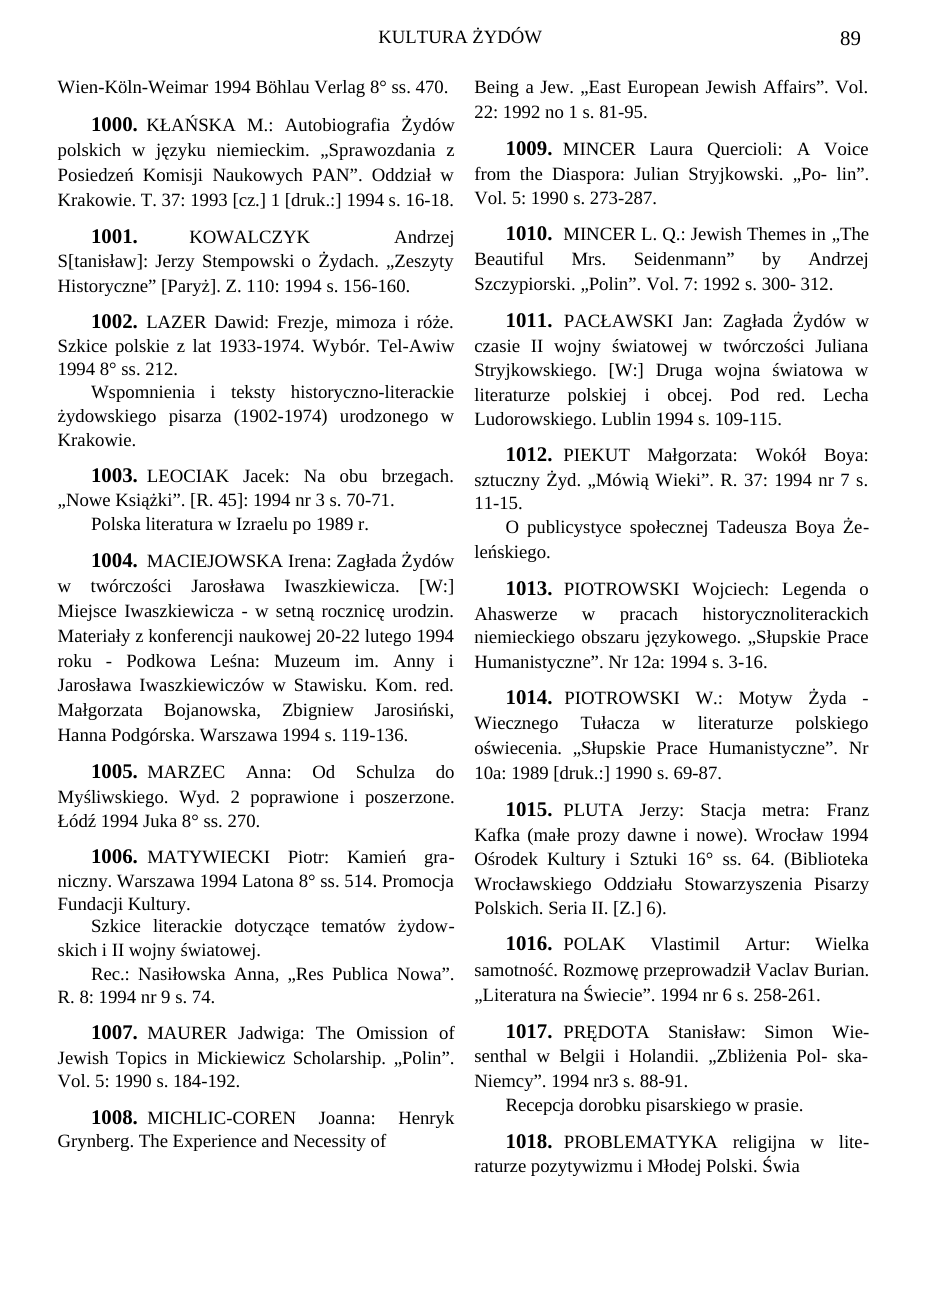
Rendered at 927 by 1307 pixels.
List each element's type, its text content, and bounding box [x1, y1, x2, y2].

text Wien-Köln-Weimar 1994 Böhlau Verlag 8° ss. 470. [57, 76, 454, 98]
text Recepcja dorobku pisarskiego w prasie. [474, 1094, 869, 1116]
text Polska literatura w Izraelu po 1989 r. [57, 513, 454, 534]
text Wspomnienia i teksty historyczno-literackie żydowskiego pisarza (1902-1974) urodzonego w Krakowie. [57, 381, 454, 450]
text Rec.: Nasiłowska Anna, „Res Publica Nowa”. R. 8: 1994 nr 9 s. 74. [57, 962, 454, 1008]
text KULTURA ŻYDÓW [378, 26, 546, 48]
list MINCER Laura Quercioli: A Voice from the Diaspora: Julian Stryjkowski. „Po- lin”. Vol. 5: 1990 s. 273-287. [474, 136, 869, 208]
list MAURER Jadwiga: The Omission of Jewish Topics in Mickiewicz Scholarship. „Polin”. Vol. 5: 1990 s. 184-192. [57, 1020, 454, 1092]
list MATYWIECKI Piotr: Kamień gra­niczny. Warszawa 1994 Latona 8° ss. 514. Promocja Fundacji Kultury. [57, 844, 454, 914]
list PROBLEMATYKA religijna w lite­raturze pozytywizmu i Młodej Polski. Świa­ [474, 1129, 869, 1177]
text Szkice literackie dotyczące tematów żydow­skich i II wojny światowej. [57, 915, 454, 960]
list PIOTROWSKI W.: Motyw Żyda - Wiecznego Tułacza w literaturze polskiego oświecenia. „Słupskie Prace Humanistyczne”. Nr 10a: 1989 [druk.:] 1990 s. 69-87. [474, 685, 869, 783]
list LAZER Dawid: Frezje, mimoza i róże. Szkice polskie z lat 1933-1974. Wy­bór. Tel-Awiw 1994 8° ss. 212. [57, 309, 454, 379]
list PIEKUT Małgorzata: Wokół Boya: sztuczny Żyd. „Mówią Wieki”. R. 37: 1994 nr 7 s. 11-15. [474, 442, 869, 514]
text O publicystyce społecznej Tadeusza Boya Że­leńskiego. [474, 516, 869, 562]
text 89 [840, 25, 866, 49]
text Being a Jew. „East European Jewish Affairs”. Vol. 22: 1992 no 1 s. 81-95. [474, 76, 869, 123]
list PIOTROWSKI Wojciech: Legenda o Ahaswerze w pracach historycznoliterackich niemieckiego obszaru językowego. „Słupskie Prace Humanistyczne”. Nr 12a: 1994 s. 3-16. [474, 576, 869, 672]
list KŁAŃSKA M.: Autobiografia Ży­dów polskich w języku niemieckim. „Spra­wozdania z Posiedzeń Komisji Naukowych PAN”. Oddział w Krakowie. T. 37: 1993 [cz.] 1 [druk.:] 1994 s. 16-18. [57, 112, 454, 210]
list POLAK Vlastimil Artur: Wielka samotność. Rozmowę przeprowadził Vaclav Burian. „Literatura na Świecie”. 1994 nr 6 s. 258-261. [474, 931, 869, 1005]
list LEOCIAK Jacek: Na obu brzegach. „Nowe Książki”. [R. 45]: 1994 nr 3 s. 70-71. [57, 463, 454, 511]
list KOWALCZYK Andrzej S[tanisław]: Jerzy Stempowski o Żydach. „Zeszyty Historyczne” [Paryż]. Z. 110: 1994 s. 156-160. [57, 224, 454, 296]
list MINCER L. Q.: Jewish Themes in „The Beautiful Mrs. Seidenmann” by Andrzej Szczypiorski. „Polin”. Vol. 7: 1992 s. 300- 312. [474, 221, 869, 294]
list MARZEC Anna: Od Schulza do Myśliwskiego. Wyd. 2 poprawione i posze­rzone. Łódź 1994 Juka 8° ss. 270. [57, 759, 454, 831]
list MICHLIC-COREN Joanna: Henryk Grynberg. The Experience and Necessity of [57, 1105, 454, 1152]
list MACIEJOWSKA Irena: Zagłada Żydów w twórczości Jarosława Iwaszkiewi­cza. [W:] Miejsce Iwaszkiewicza - w setną rocznicę urodzin. Materiały z konferencji naukowej 20-22 lutego 1994 roku - Podkowa Leśna: Muzeum im. Anny i Jarosława Iwasz­kiewiczów w Stawisku. Kom. red. Małgorzata Bojanowska, Zbigniew Jarosiński, Hanna Podgórska. Warszawa 1994 s. 119-136. [57, 548, 454, 746]
list PLUTA Jerzy: Stacja metra: Franz Kafka (małe prozy dawne i nowe). Wrocław 1994 Ośrodek Kultury i Sztuki 16° ss. 64. (Biblioteka Wrocławskiego Oddziału Stowa­rzyszenia Pisarzy Polskich. Seria II. [Z.] 6). [474, 797, 869, 918]
list PACŁAWSKI Jan: Zagłada Żydów w czasie II wojny światowej w twórczości Juliana Stryjkowskiego. [W:] Druga wojna światowa w literaturze polskiej i obcej. Pod red. Lecha Ludorowskiego. Lublin 1994 s. 109-115. [474, 308, 869, 429]
list PRĘDOTA Stanisław: Simon Wie­senthal w Belgii i Holandii. „Zbliżenia Pol- ska-Niemcy”. 1994 nr3 s. 88-91. [474, 1019, 869, 1091]
